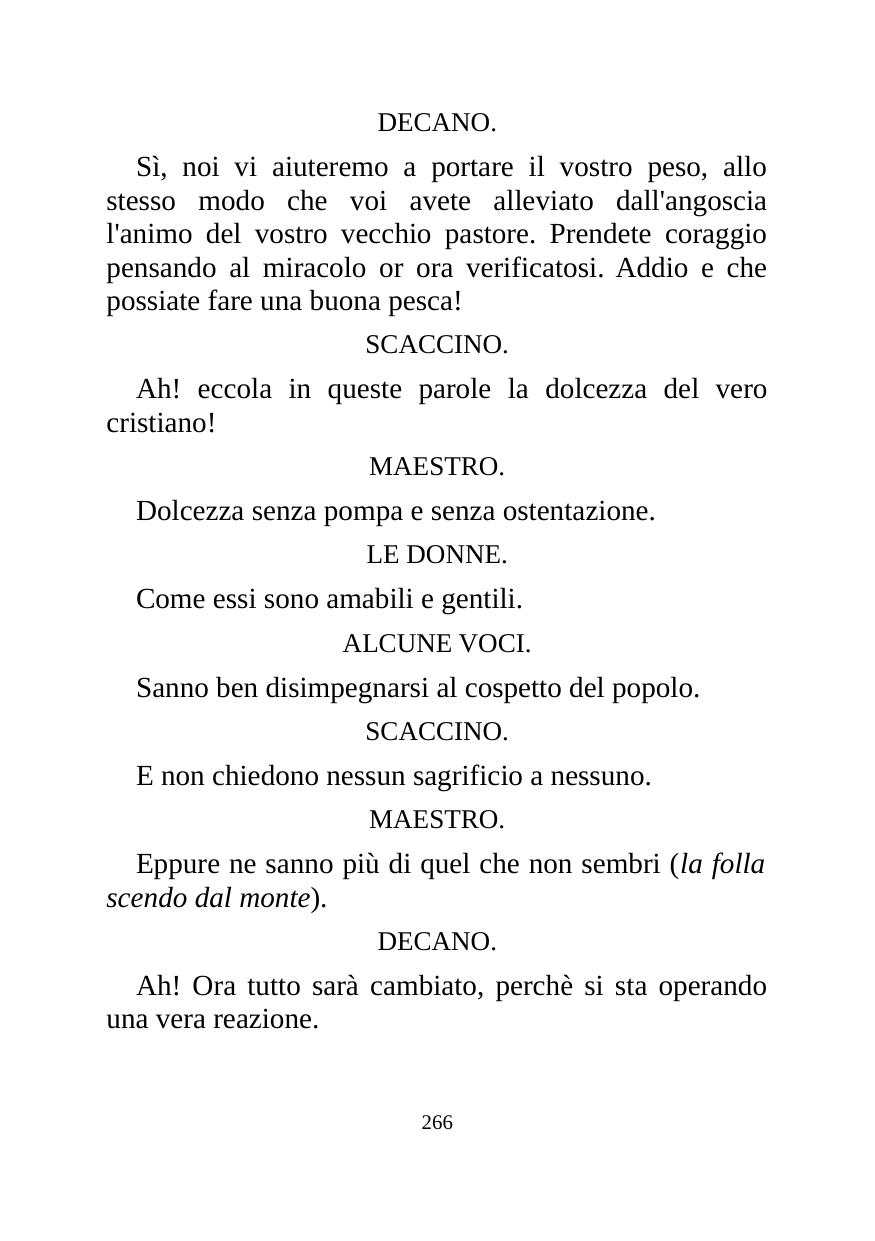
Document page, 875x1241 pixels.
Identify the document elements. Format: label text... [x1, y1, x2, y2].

text SCACCINO. [106, 715, 768, 746]
text MAESTRO. [106, 803, 768, 834]
text Sì, noi vi aiuteremo a portare il vostro peso, allo stesso modo che voi avete alleviato dall'angoscia l'animo del vostro vecchio pastore. Prendete coraggio pensando al miracolo or ora verificatosi. Addio e che possiate fare una buona pesca! [106, 149, 768, 317]
text DECANO. [106, 106, 768, 137]
text Sanno ben disimpegnarsi al cospetto del popolo. [106, 670, 768, 703]
text MAESTRO. [106, 450, 768, 482]
text ALCUNE VOCI. [106, 627, 768, 658]
text Come essi sono amabili e gentili. [106, 582, 768, 615]
text Dolcezza senza pompa e senza ostentazione. [106, 493, 768, 527]
text LE DONNE. [106, 539, 768, 570]
text E non chiedono nessun sagrificio a nessuno. [106, 758, 768, 792]
text Ah! eccola in queste parole la dolcezza del vero cristiano! [106, 372, 768, 439]
text SCACCINO. [106, 329, 768, 360]
text DECANO. [106, 925, 768, 956]
text Eppure ne sanno più di quel che non sembri (la folla scendo dal monte). [106, 846, 768, 913]
text Ah! Ora tutto sarà cambiato, perchè si sta operando una vera reazione. [106, 968, 768, 1035]
